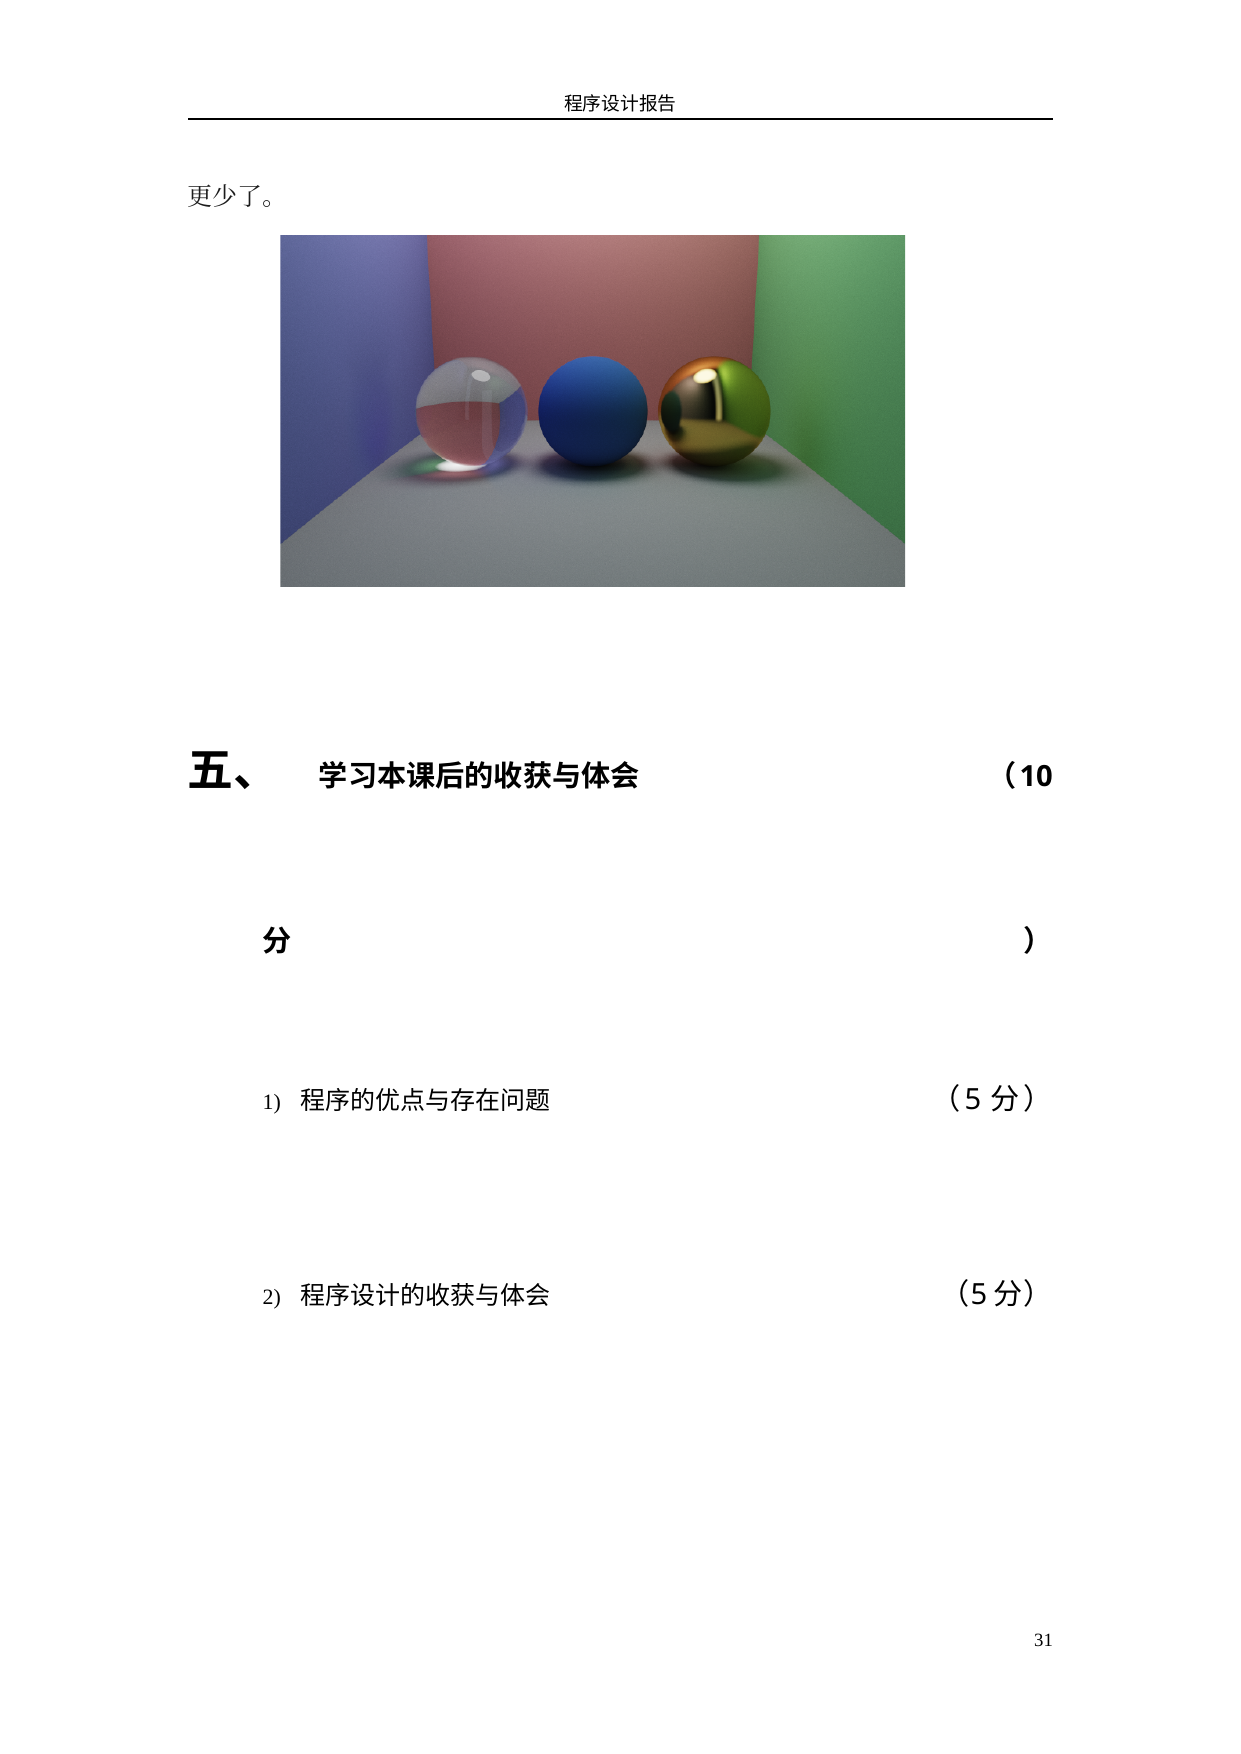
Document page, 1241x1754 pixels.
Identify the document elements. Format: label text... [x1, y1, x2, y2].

picture [280, 235, 906, 587]
list 程序的优点与存在问题 （5分） [262, 1064, 1053, 1129]
text 更少了。 [187, 162, 1053, 227]
subtitle 学习本课后的收获与体会 （10分） [187, 717, 1053, 971]
list 程序设计的收获与体会 （5分） [262, 1259, 1053, 1324]
